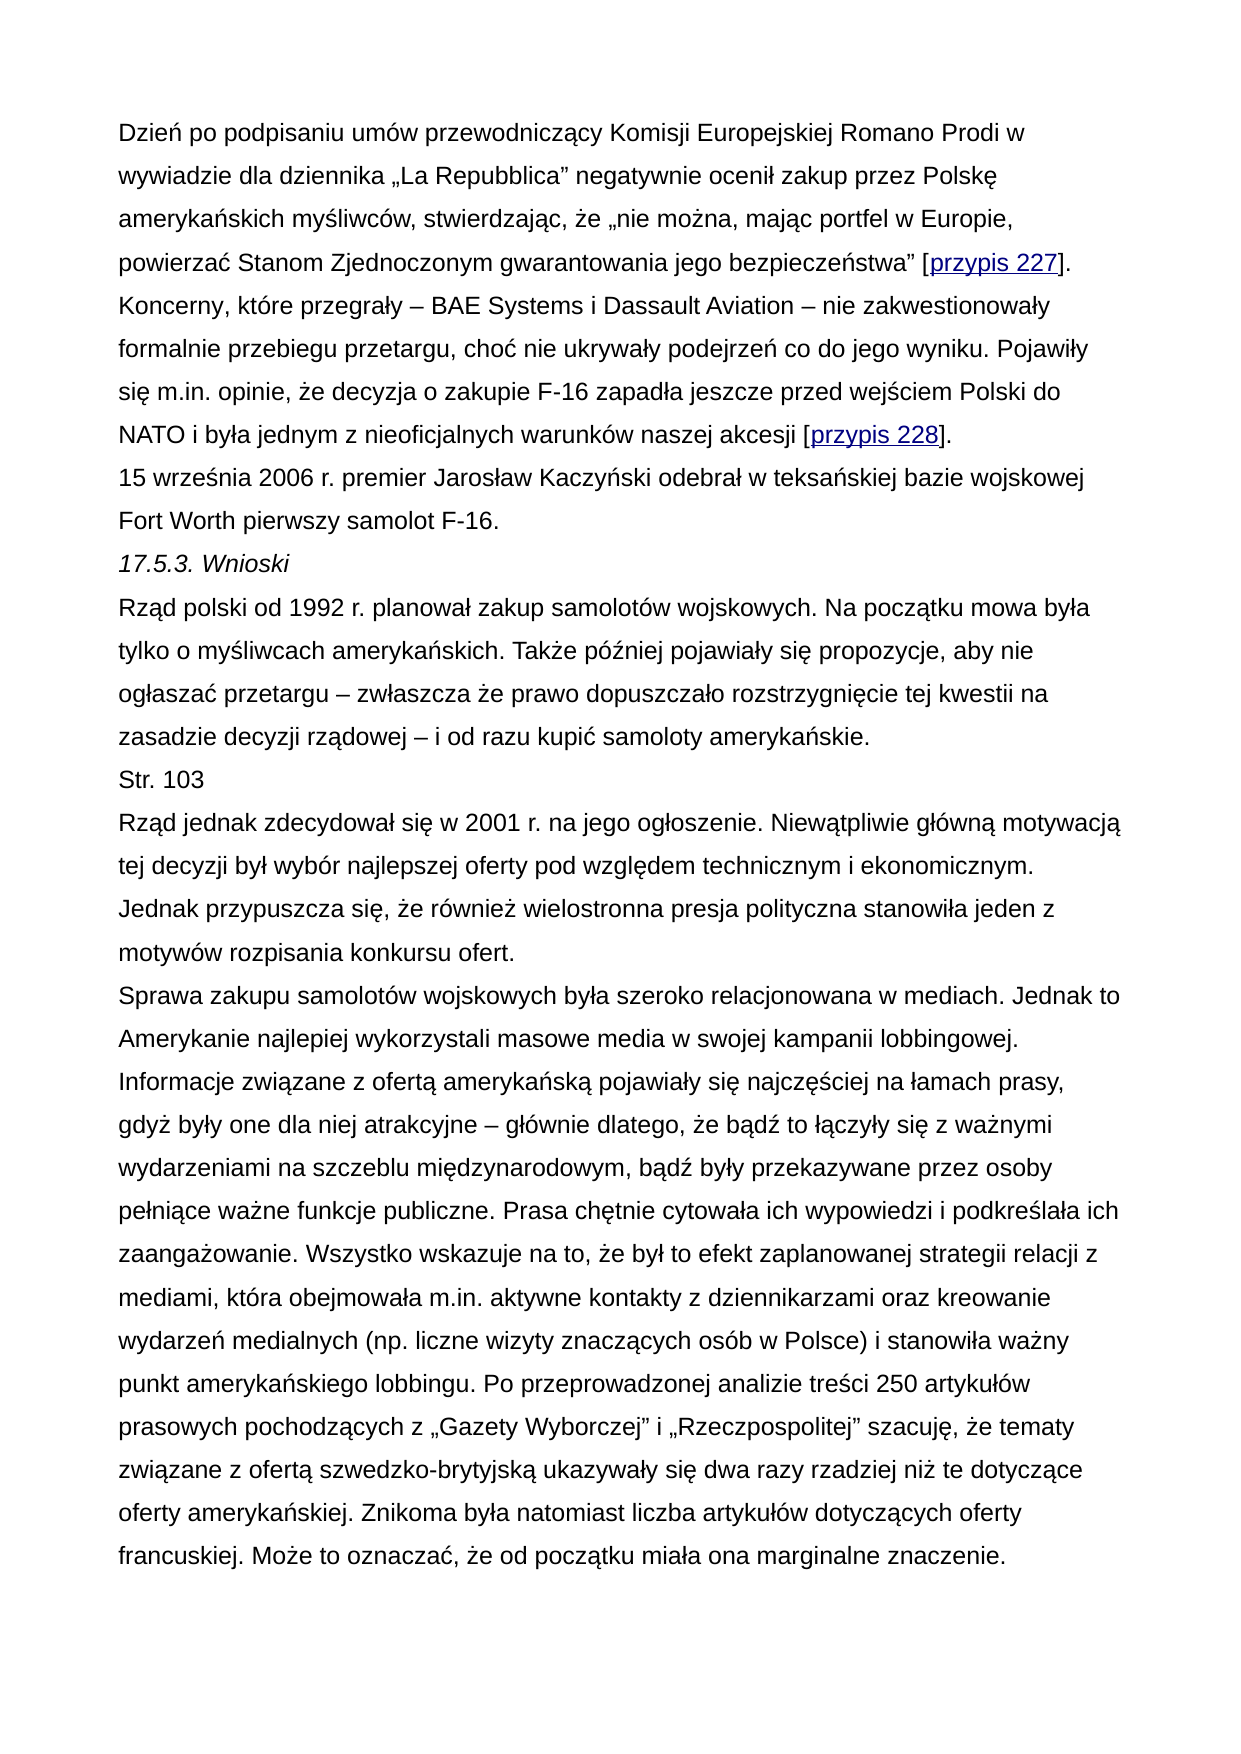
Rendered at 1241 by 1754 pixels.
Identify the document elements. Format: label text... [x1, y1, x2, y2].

text Sprawa zakupu samolotów wojskowych była szeroko relacjonowana w mediach. Jednak to Amerykanie najlepiej wykorzystali masowe media w swojej kampanii lobbingowej. Informacje związane z ofertą amerykańską pojawiały się najczęściej na łamach prasy, gdyż były one dla niej atrakcyjne – głównie dlatego, że bądź to łączyły się z ważnymi wydarzeniami na szczeblu międzynarodowym, bądź były przekazywane przez osoby pełniące ważne funkcje publiczne. Prasa chętnie cytowała ich wypowiedzi i podkreślała ich zaangażowanie. Wszystko wskazuje na to, że był to efekt zaplanowanej strategii relacji z mediami, która obejmowała m.in. aktywne kontakty z dziennikarzami oraz kreowanie wydarzeń medialnych (np. liczne wizyty znaczących osób w Polsce) i stanowiła ważny punkt amerykańskiego lobbingu. Po przeprowadzonej analizie treści 250 artykułów prasowych pochodzących z „Gazety Wyborczej” i „Rzeczpospolitej” szacuję, że tematy związane z ofertą szwedzko-brytyjską ukazywały się dwa razy rzadziej niż te dotyczące oferty amerykańskiej. Znikoma była natomiast liczba artykułów dotyczących oferty francuskiej. Może to oznaczać, że od początku miała ona marginalne znaczenie. [118, 981, 1122, 1570]
text Rząd jednak zdecydował się w 2001 r. na jego ogłoszenie. Niewątpliwie główną motywacją tej decyzji był wybór najlepszej oferty pod względem technicznym i ekonomicznym. Jednak przypuszcza się, że również wielostronna presja polityczna stanowiła jeden z motywów rozpisania konkursu ofert. [118, 808, 1122, 966]
text Dzień po podpisaniu umów przewodniczący Komisji Europejskiej Romano Prodi w wywiadzie dla dziennika „La Repubblica” negatywnie ocenił zakup przez Polskę amerykańskich myśliwców, stwierdzając, że „nie można, mając portfel w Europie, powierzać Stanom Zjednoczonym gwarantowania jego bezpieczeństwa” [przypis 227]. Koncerny, które przegrały – BAE Systems i Dassault Aviation – nie zakwestionowały formalnie przebiegu przetargu, choć nie ukrywały podejrzeń co do jego wyniku. Pojawiły się m.in. opinie, że decyzja o zakupie F-16 zapadła jeszcze przed wejściem Polski do NATO i była jednym z nieoficjalnych warunków naszej akcesji [przypis 228]. [118, 118, 1122, 449]
text 15 września 2006 r. premier Jarosław Kaczyński odebrał w teksańskiej bazie wojskowej Fort Worth pierwszy samolot F-16. [118, 463, 1122, 535]
subtitle 17.5.3. Wnioski [118, 549, 1122, 578]
text Rząd polski od 1992 r. planował zakup samolotów wojskowych. Na początku mowa była tylko o myśliwcach amerykańskich. Także później pojawiały się propozycje, aby nie ogłaszać przetargu – zwłaszcza że prawo dopuszczało rozstrzygnięcie tej kwestii na zasadzie decyzji rządowej – i od razu kupić samoloty amerykańskie. [118, 592, 1122, 751]
text Str. 103 [118, 765, 1122, 794]
